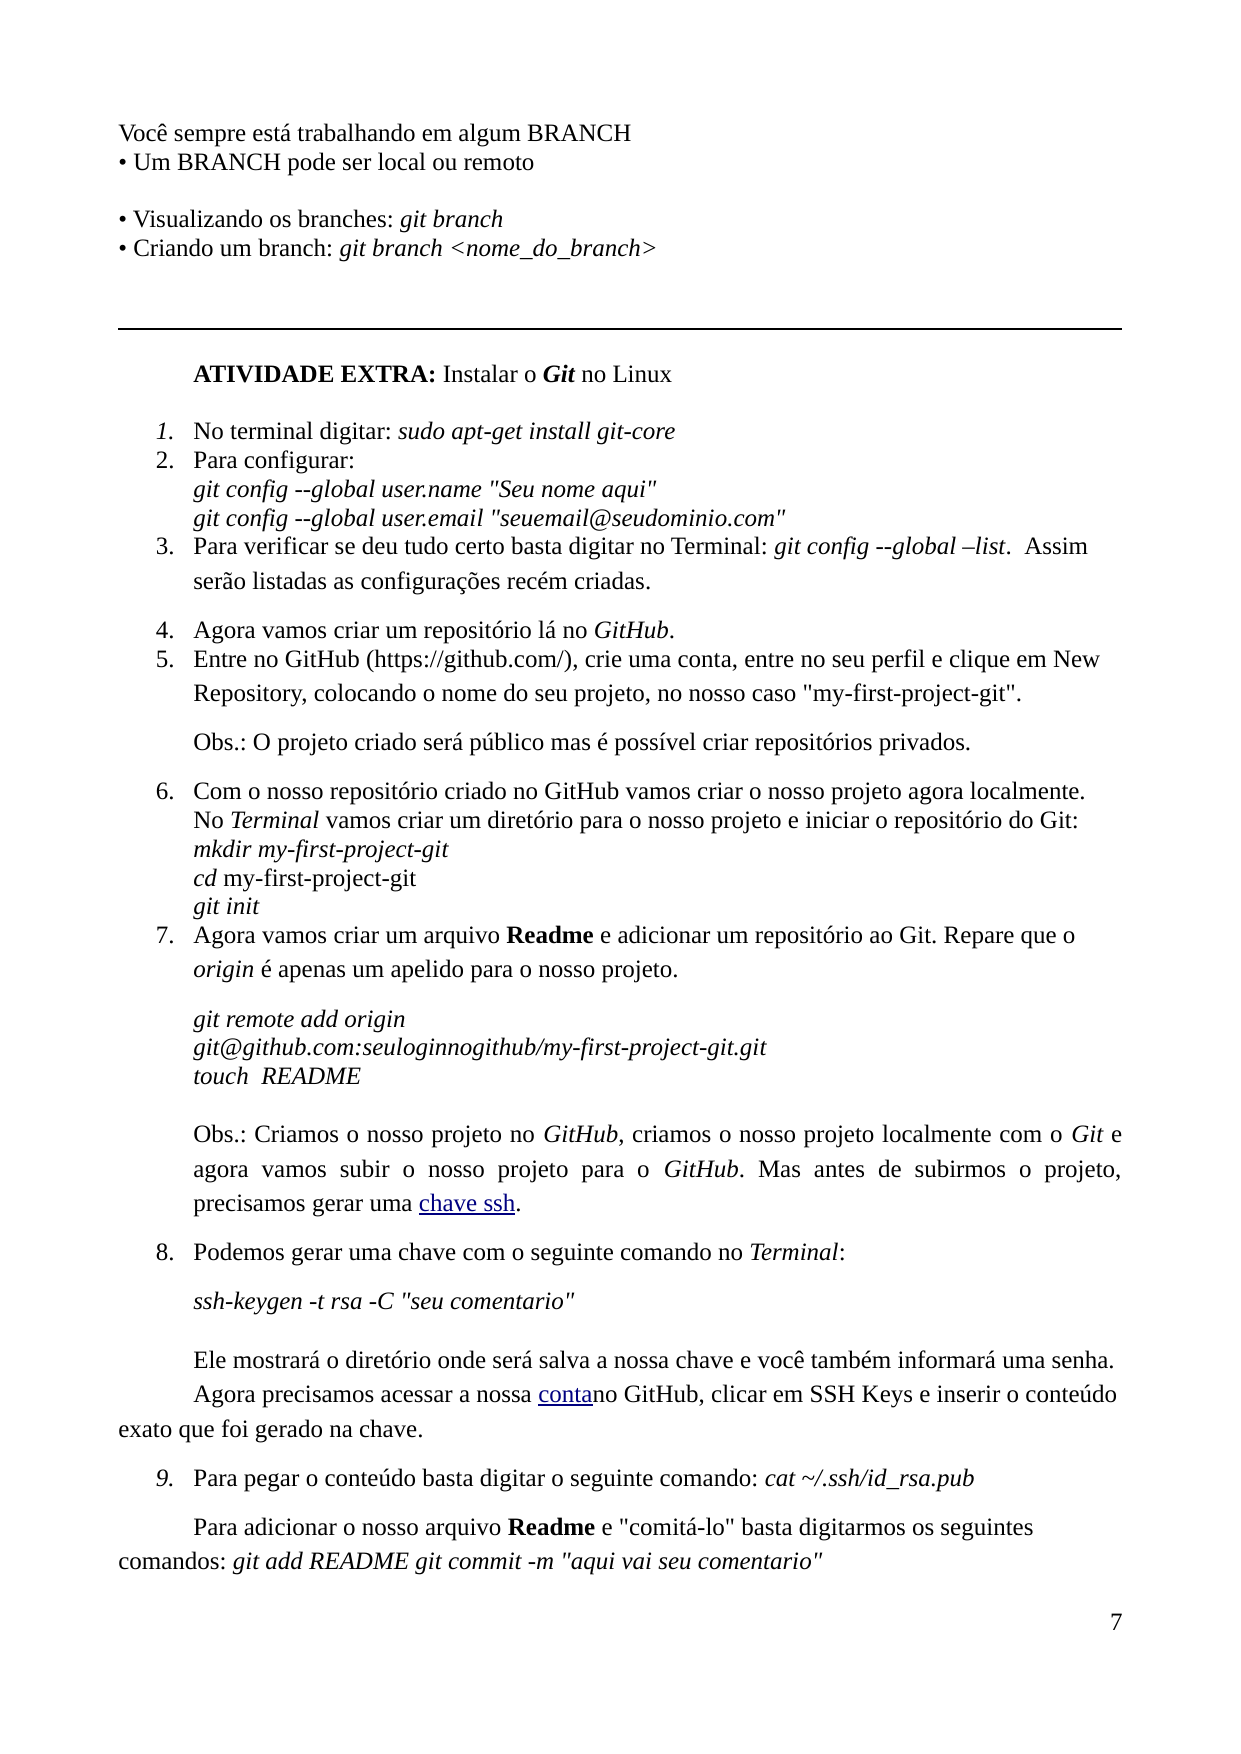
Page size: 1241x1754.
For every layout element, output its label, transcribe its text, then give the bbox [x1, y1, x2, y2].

list cd my-first-project-git [156, 863, 1122, 891]
list Para configurar: [156, 445, 1122, 474]
list Obs.: O projeto criado será público mas é possível criar repositórios privados. [156, 727, 1122, 756]
text Para adicionar o nosso arquivo Readme e "comitá-lo" basta digitarmos os seguintes comandos: git add README git commit -m "aqui vai seu comentario" [118, 1512, 1122, 1575]
list mkdir my-first-project-git [156, 834, 1122, 863]
list Para pegar o conteúdo basta digitar o seguinte comando: cat ~/.ssh/id_rsa.pub [156, 1463, 1122, 1491]
list ATIVIDADE EXTRA: Instalar o Git no Linux [156, 359, 1122, 388]
list git config --global user.name "Seu nome aqui" [156, 474, 1122, 503]
list Obs.: Criamos o nosso projeto no GitHub, criamos o nosso projeto localmente com o Git e agora vamos subir o nosso projeto para o GitHub. Mas antes de subirmos o projeto, precisamos gerar uma chave ssh. [156, 1119, 1122, 1217]
list git init [156, 891, 1122, 920]
text • Criando um branch: git branch <nome_do_branch> [118, 233, 1122, 262]
list git config --global user.email "seuemail@seudominio.com" [156, 503, 1122, 531]
text • Um BRANCH pode ser local ou remoto [118, 147, 1122, 176]
list Agora vamos criar um repositório lá no GitHub. [156, 615, 1122, 644]
text touch README [118, 1061, 1122, 1090]
text Você sempre está trabalhando em algum BRANCH [118, 118, 1122, 147]
list Agora vamos criar um arquivo Readme e adicionar um repositório ao Git. Repare que o origin é apenas um apelido para o nosso projeto. [156, 920, 1122, 983]
text ssh-keygen -t rsa -C "seu comentario" [118, 1286, 1122, 1315]
text git remote add origin [118, 1004, 1122, 1032]
list Entre no GitHub (https://github.com/), crie uma conta, entre no seu perfil e clique em New Repository, colocando o nome do seu projeto, no nosso caso "my-first-project-git". [156, 644, 1122, 707]
list Para verificar se deu tudo certo basta digitar no Terminal: git config --global –list. Assim serão listadas as configurações recém criadas. [156, 531, 1122, 595]
list Com o nosso repositório criado no GitHub vamos criar o nosso projeto agora localmente. No Terminal vamos criar um diretório para o nosso projeto e iniciar o repositório do Git: [156, 776, 1122, 834]
list Podemos gerar uma chave com o seguinte comando no Terminal: [156, 1237, 1122, 1266]
list No terminal digitar: sudo apt-get install git-core [156, 416, 1122, 445]
text Ele mostrará o diretório onde será salva a nossa chave e você também informará uma senha. Agora precisamos acessar a nossa contano GitHub, clicar em SSH Keys e inserir o conteúdo exato que foi gerado na chave. [118, 1345, 1122, 1442]
text • Visualizando os branches: git branch [118, 204, 1122, 233]
text git@github.com:seuloginnogithub/my-first-project-git.git [118, 1032, 1122, 1061]
